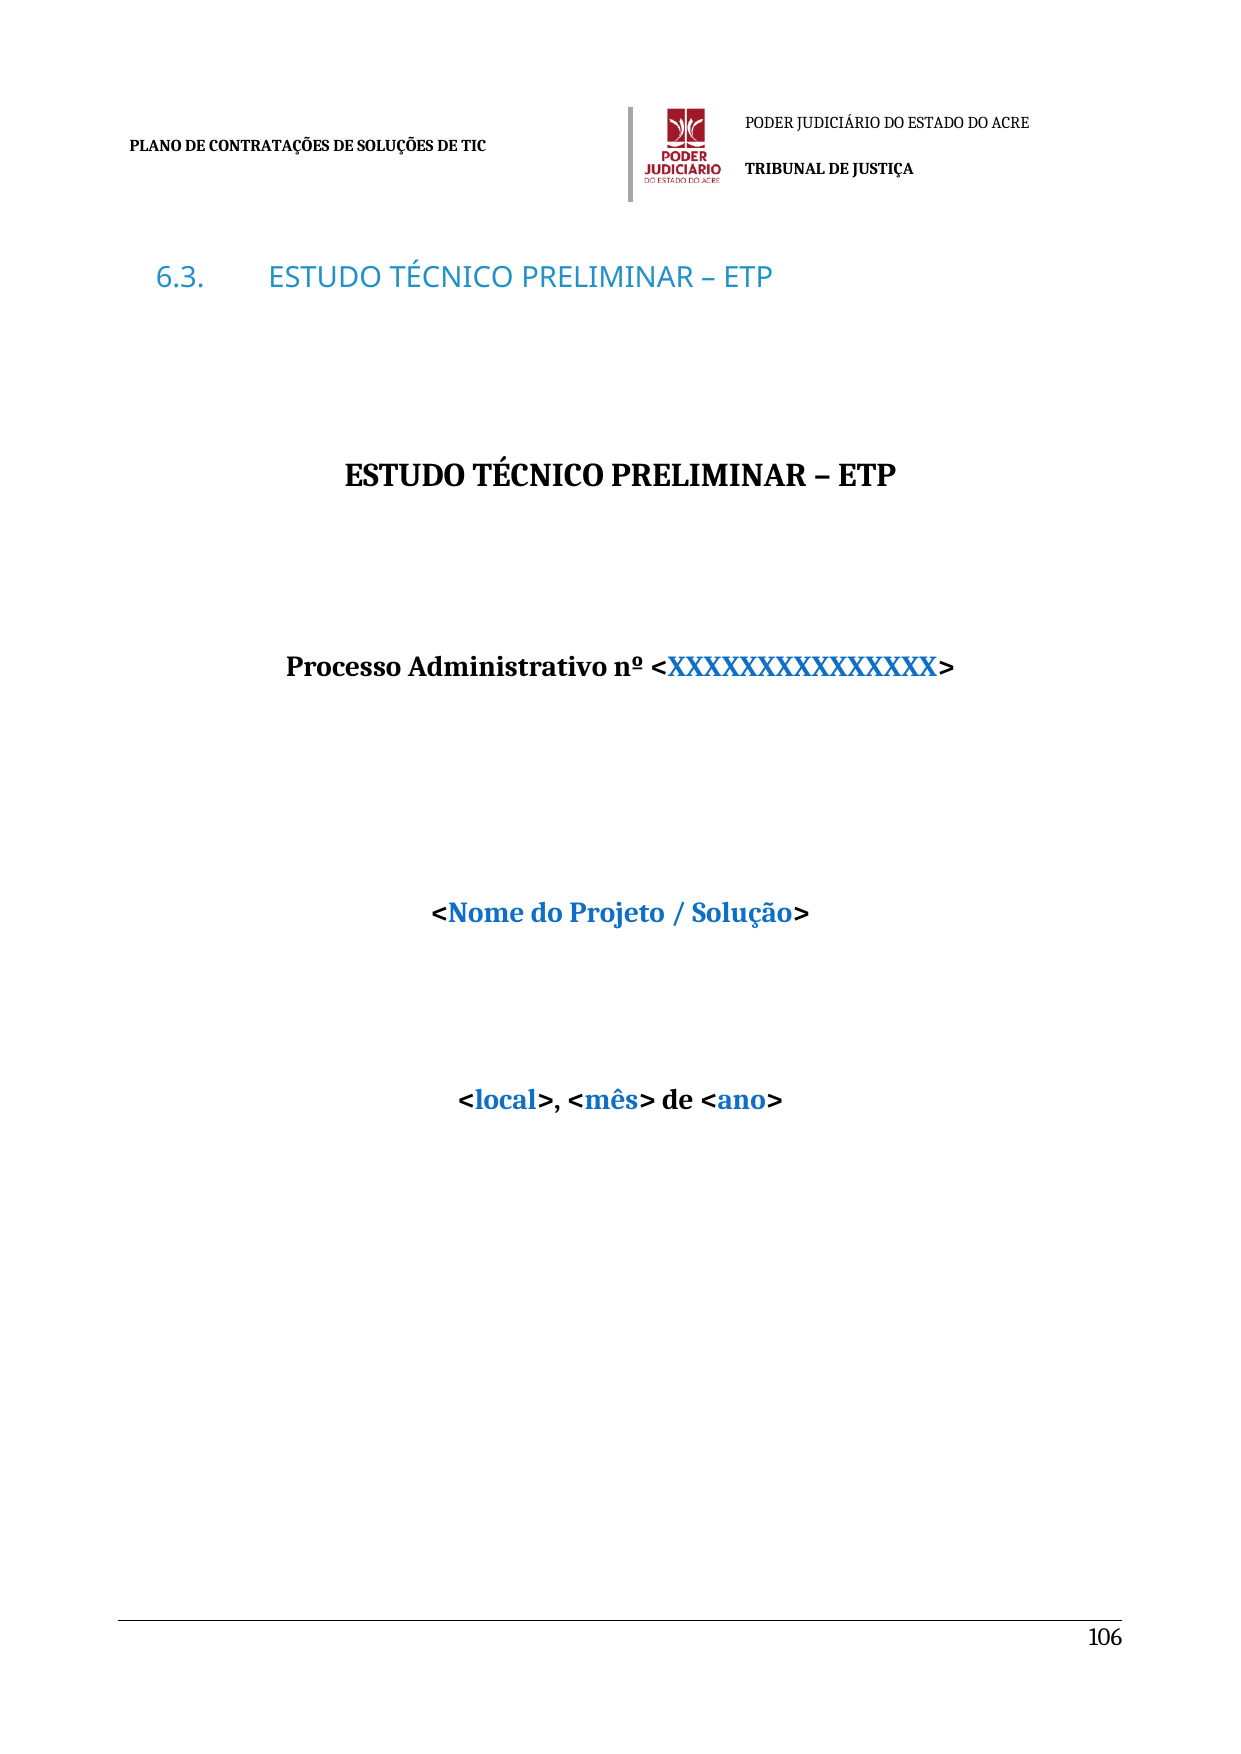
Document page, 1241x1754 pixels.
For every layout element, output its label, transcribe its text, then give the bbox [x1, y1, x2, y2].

text Processo Administrativo nº <XXXXXXXXXXXXXXX> [118, 650, 1122, 684]
text ESTUDO TÉCNICO PRELIMINAR – ETP [118, 456, 1122, 495]
subtitle Estudo Técnico Preliminar – ETP [156, 256, 1122, 296]
text <Nome do Projeto / Solução> [118, 896, 1122, 930]
picture [641, 106, 723, 186]
text <local>, <mês> de <ano> [118, 1083, 1122, 1117]
